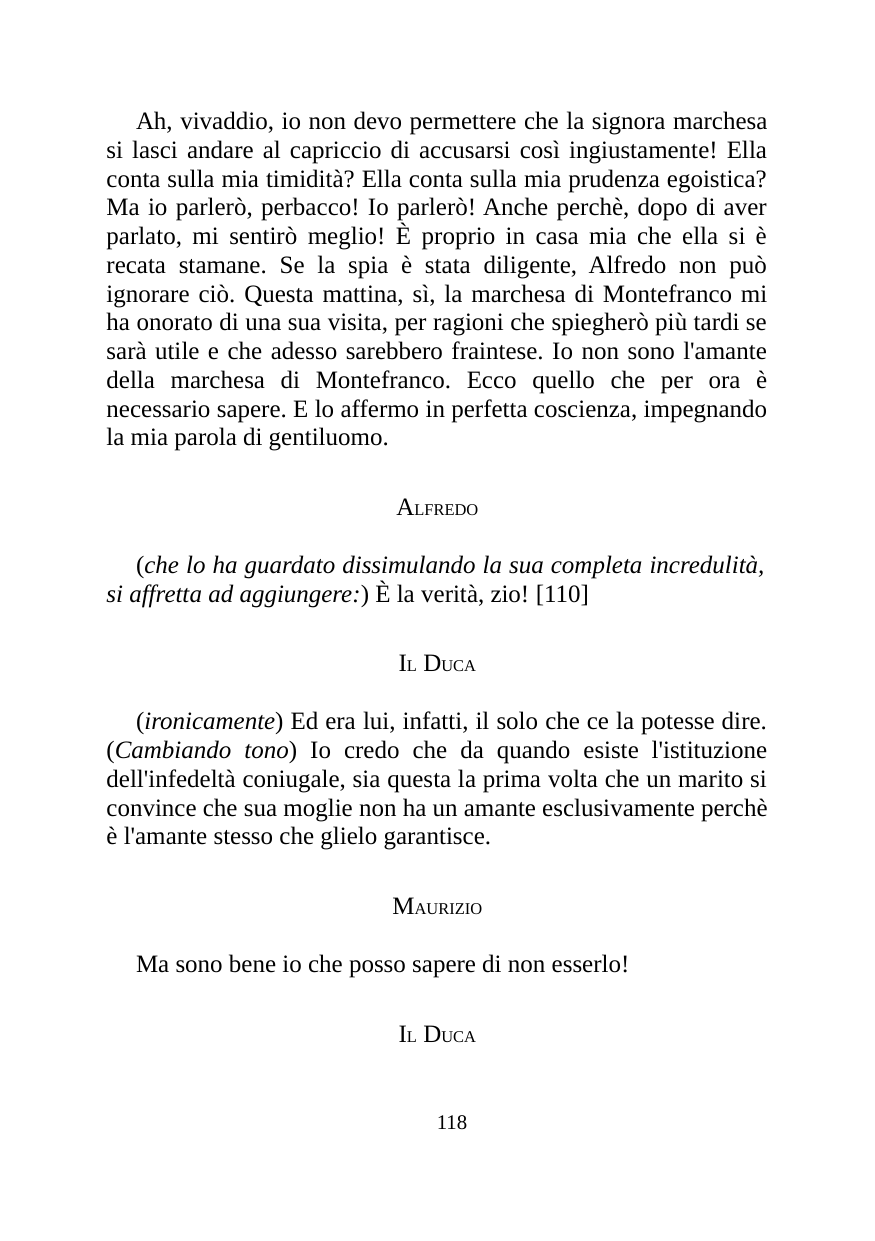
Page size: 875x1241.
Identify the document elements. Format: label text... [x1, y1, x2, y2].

text (che lo ha guardato dissimulando la sua completa incredulità, si affretta ad aggiungere:) È la verità, zio! [110] [106, 550, 768, 608]
text Ma sono bene io che posso sapere di non esserlo! [106, 949, 768, 978]
text Ah, vivaddio, io non devo permettere che la signora marchesa si lasci andare al capriccio di accusarsi così ingiustamente! Ella conta sulla mia timidità? Ella conta sulla mia prudenza egoistica? Ma io parlerò, perbacco! Io parlerò! Anche perchè, dopo di aver parlato, mi sentirò meglio! È proprio in casa mia che ella si è recata stamane. Se la spia è stata diligente, Alfredo non può ignorare ciò. Questa mattina, sì, la marchesa di Montefranco mi ha onorato di una sua visita, per ragioni che spiegherò più tardi se sarà utile e che adesso sarebbero fraintese. Io non sono l'amante della marchesa di Montefranco. Ecco quello che per ora è necessario sapere. E lo affermo in perfetta coscienza, impegnando la mia parola di gentiluomo. [106, 106, 768, 451]
text (ironicamente) Ed era lui, infatti, il solo che ce la potesse dire. (Cambiando tono) Io credo che da quando esiste l'istituzione dell'infedeltà coniugale, sia questa la prima volta che un marito si convince che sua moglie non ha un amante esclusivamente perchè è l'amante stesso che glielo garantisce. [106, 706, 768, 850]
text Il Duca [106, 648, 768, 677]
text Maurizio [106, 891, 768, 920]
text Alfredo [106, 492, 768, 521]
text Il Duca [106, 1019, 768, 1047]
